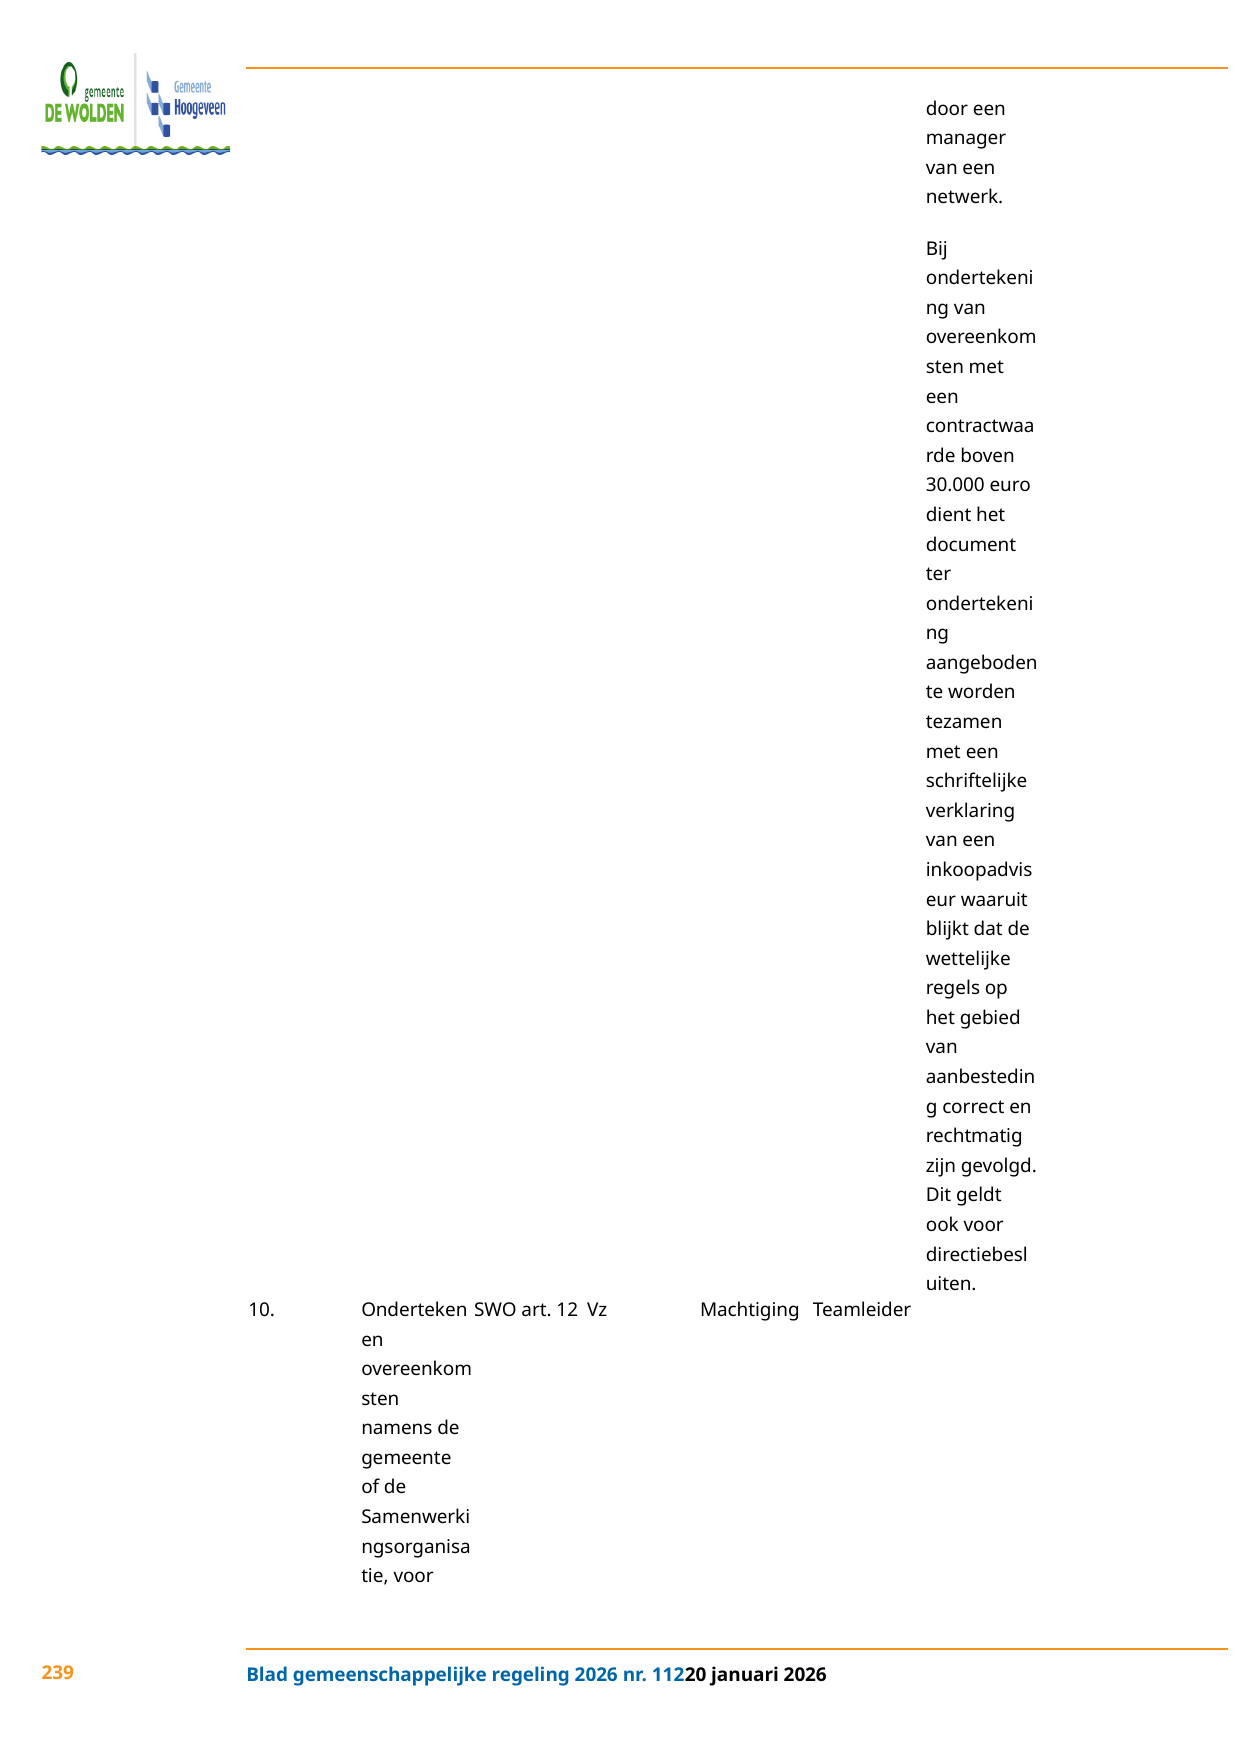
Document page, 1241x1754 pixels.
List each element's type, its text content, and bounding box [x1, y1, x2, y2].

table_cell Vz [587, 1296, 700, 1588]
table_cell Bij ondertekening van overeenkomsten met een contractwaarde boven 30.000 euro dient het document ter ondertekening aangeboden te worden tezamen met een schriftelijke verklaring van een inkoopadviseur waaruit blijkt dat de wettelijke regels op het gebied van aanbesteding correct en rechtmatig zijn gevolgd. Dit geldt ook voor directiebesluiten. [926, 235, 1038, 1296]
table_cell 10. [248, 1296, 361, 1588]
table_cell SWO art. 12 [474, 1296, 587, 1588]
table_cell [248, 95, 361, 1296]
table_cell [361, 95, 474, 1296]
table_cell [474, 95, 587, 1296]
table_cell Machtiging [700, 1296, 813, 1588]
table_cell Ondertekenen overeenkomsten namens de gemeente of de Samenwerkingsorganisatie, voor [361, 1296, 474, 1588]
table_cell door een manager van een netwerk. [926, 95, 1038, 209]
picture [41, 47, 231, 172]
table_cell [700, 95, 813, 1296]
table_cell [813, 95, 926, 1296]
table_cell [926, 1296, 1038, 1588]
table_cell Teamleider [813, 1296, 926, 1588]
table_cell [587, 95, 700, 1296]
table_cell [926, 209, 1038, 235]
